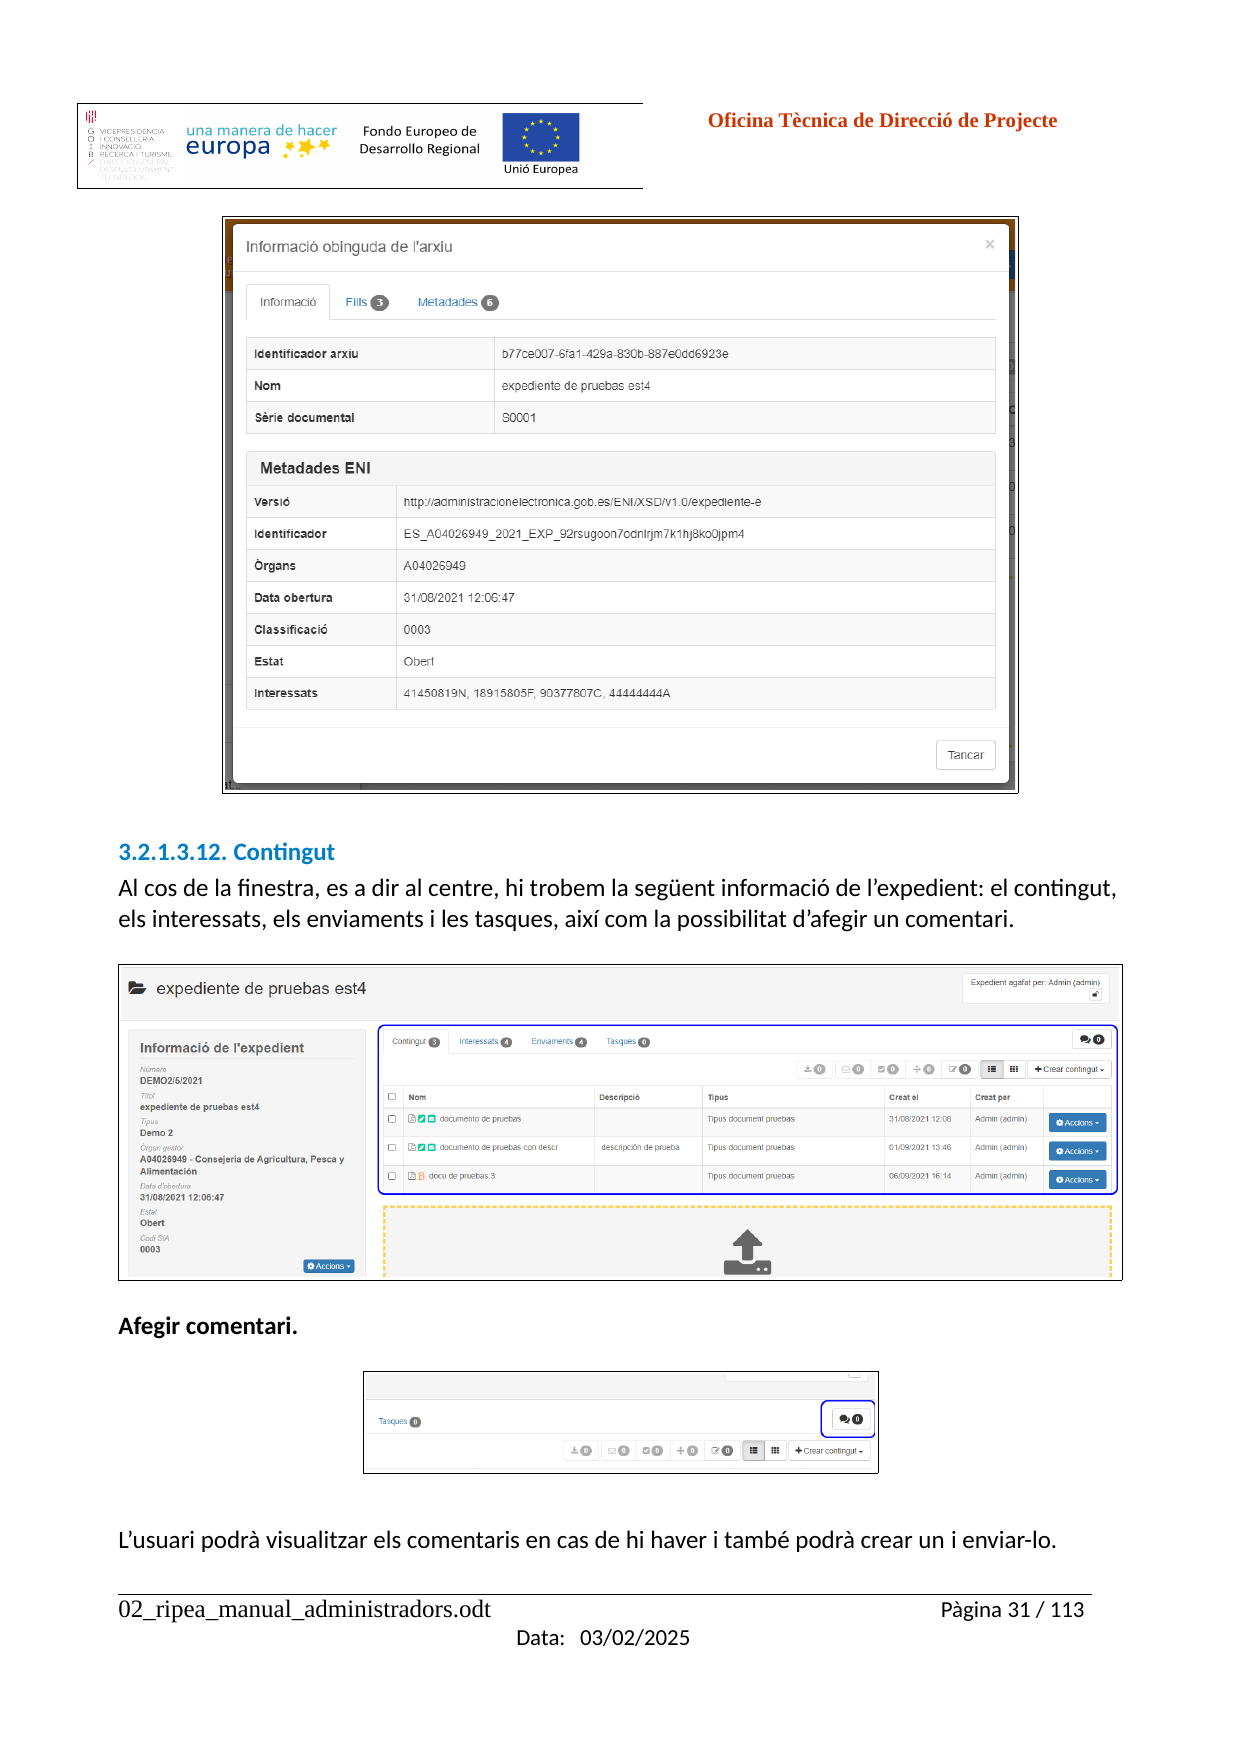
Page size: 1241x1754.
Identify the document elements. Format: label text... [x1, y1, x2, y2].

picture [365, 1374, 875, 1470]
text Al cos de la finestra, es a dir al centre, hi trobem la següent informació de l’expedient: el contingut, els interessats, els enviaments i les tasques, així com la possibilitat d’afegir un comentari. [118, 873, 1122, 934]
picture [82, 108, 178, 182]
picture [121, 967, 1119, 1277]
picture [184, 108, 585, 182]
text Afegir comentari. [118, 1310, 1122, 1341]
subtitle 3.2.1.3.12. Contingut [118, 836, 1122, 866]
text L’usuari podrà visualitzar els comentaris en cas de hi haver i també podrà crear un i enviar-lo. [118, 1524, 1122, 1554]
picture [225, 219, 1016, 790]
